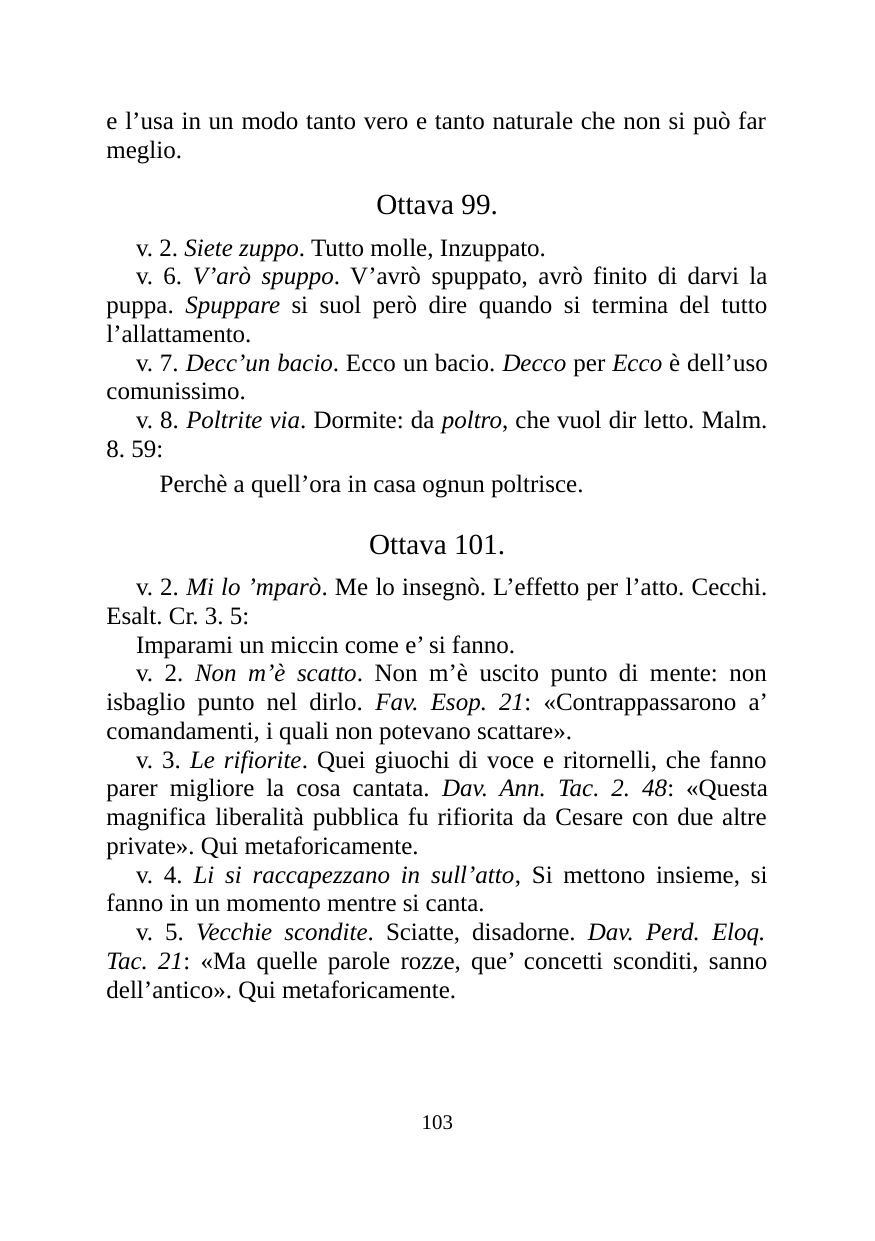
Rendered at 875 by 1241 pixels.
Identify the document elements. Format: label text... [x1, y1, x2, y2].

text Imparami un miccin come e’ si fanno. [106, 630, 768, 658]
text v. 4. Li si raccapezzano in sull’atto, Si mettono insieme, si fanno in un momento mentre si canta. [106, 860, 768, 917]
text v. 3. Le rifiorite. Quei giuochi di voce e ritornelli, che fanno parer migliore la cosa cantata. Dav. Ann. Tac. 2. 48: «Questa magnifica liberalità pubblica fu rifiorita da Cesare con due altre private». Qui metaforicamente. [106, 745, 768, 860]
text v. 2. Siete zuppo. Tutto molle, Inzuppato. [106, 233, 768, 261]
text e l’usa in un modo tanto vero e tanto naturale che non si può far meglio. [106, 106, 768, 164]
text Perchè a quell’ora in casa ognun poltrisce. [159, 469, 768, 497]
text v. 8. Poltrite via. Dormite: da poltro, che vuol dir letto. Malm. 8. 59: [106, 405, 768, 463]
subtitle Ottava 99. [106, 187, 768, 221]
text v. 2. Non m’è scatto. Non m’è uscito punto di mente: non isbaglio punto nel dirlo. Fav. Esop. 21: «Contrappassarono a’ comandamenti, i quali non potevano scattare». [106, 658, 768, 745]
text v. 5. Vecchie scondite. Sciatte, disadorne. Dav. Perd. Eloq. Tac. 21: «Ma quelle parole rozze, que’ concetti sconditi, sanno dell’antico». Qui metaforicamente. [106, 917, 768, 1003]
subtitle Ottava 101. [106, 527, 768, 561]
text v. 2. Mi lo ’mparò. Me lo insegnò. L’effetto per l’atto. Cecchi. Esalt. Cr. 3. 5: [106, 572, 768, 630]
text v. 7. Decc’un bacio. Ecco un bacio. Decco per Ecco è dell’uso comunissimo. [106, 348, 768, 405]
text v. 6. V’arò spuppo. V’avrò spuppato, avrò finito di darvi la puppa. Spuppare si suol però dire quando si termina del tutto l’allattamento. [106, 261, 768, 348]
